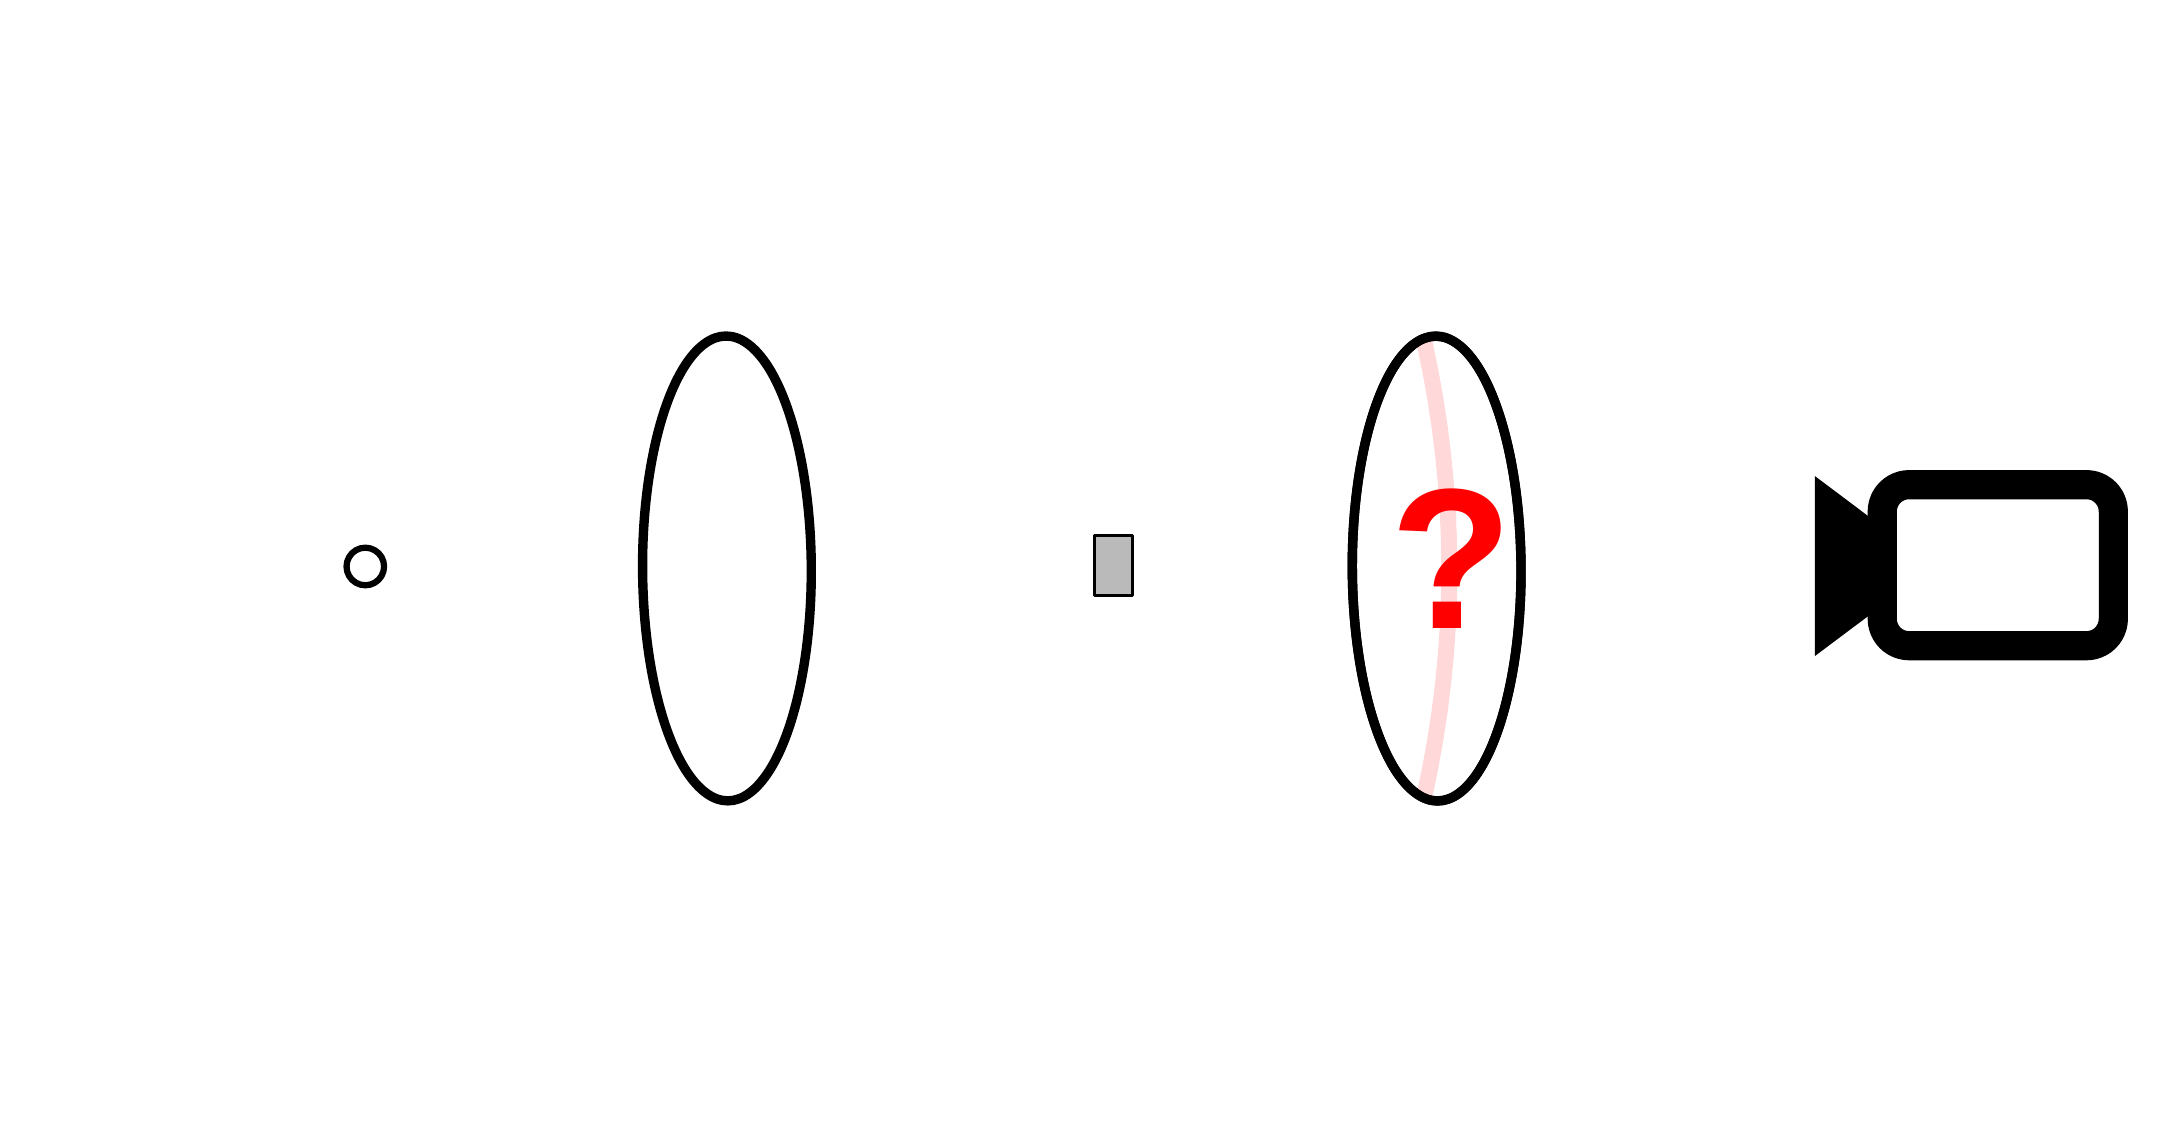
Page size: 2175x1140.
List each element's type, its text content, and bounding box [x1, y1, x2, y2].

text_box [1814, 476, 1875, 657]
text_box [1371, 341, 1501, 440]
text_box ? [1346, 440, 1557, 679]
text_box [1368, 679, 1506, 796]
text_box [1882, 484, 2114, 646]
text_box [642, 336, 812, 801]
text_box [1094, 535, 1133, 596]
